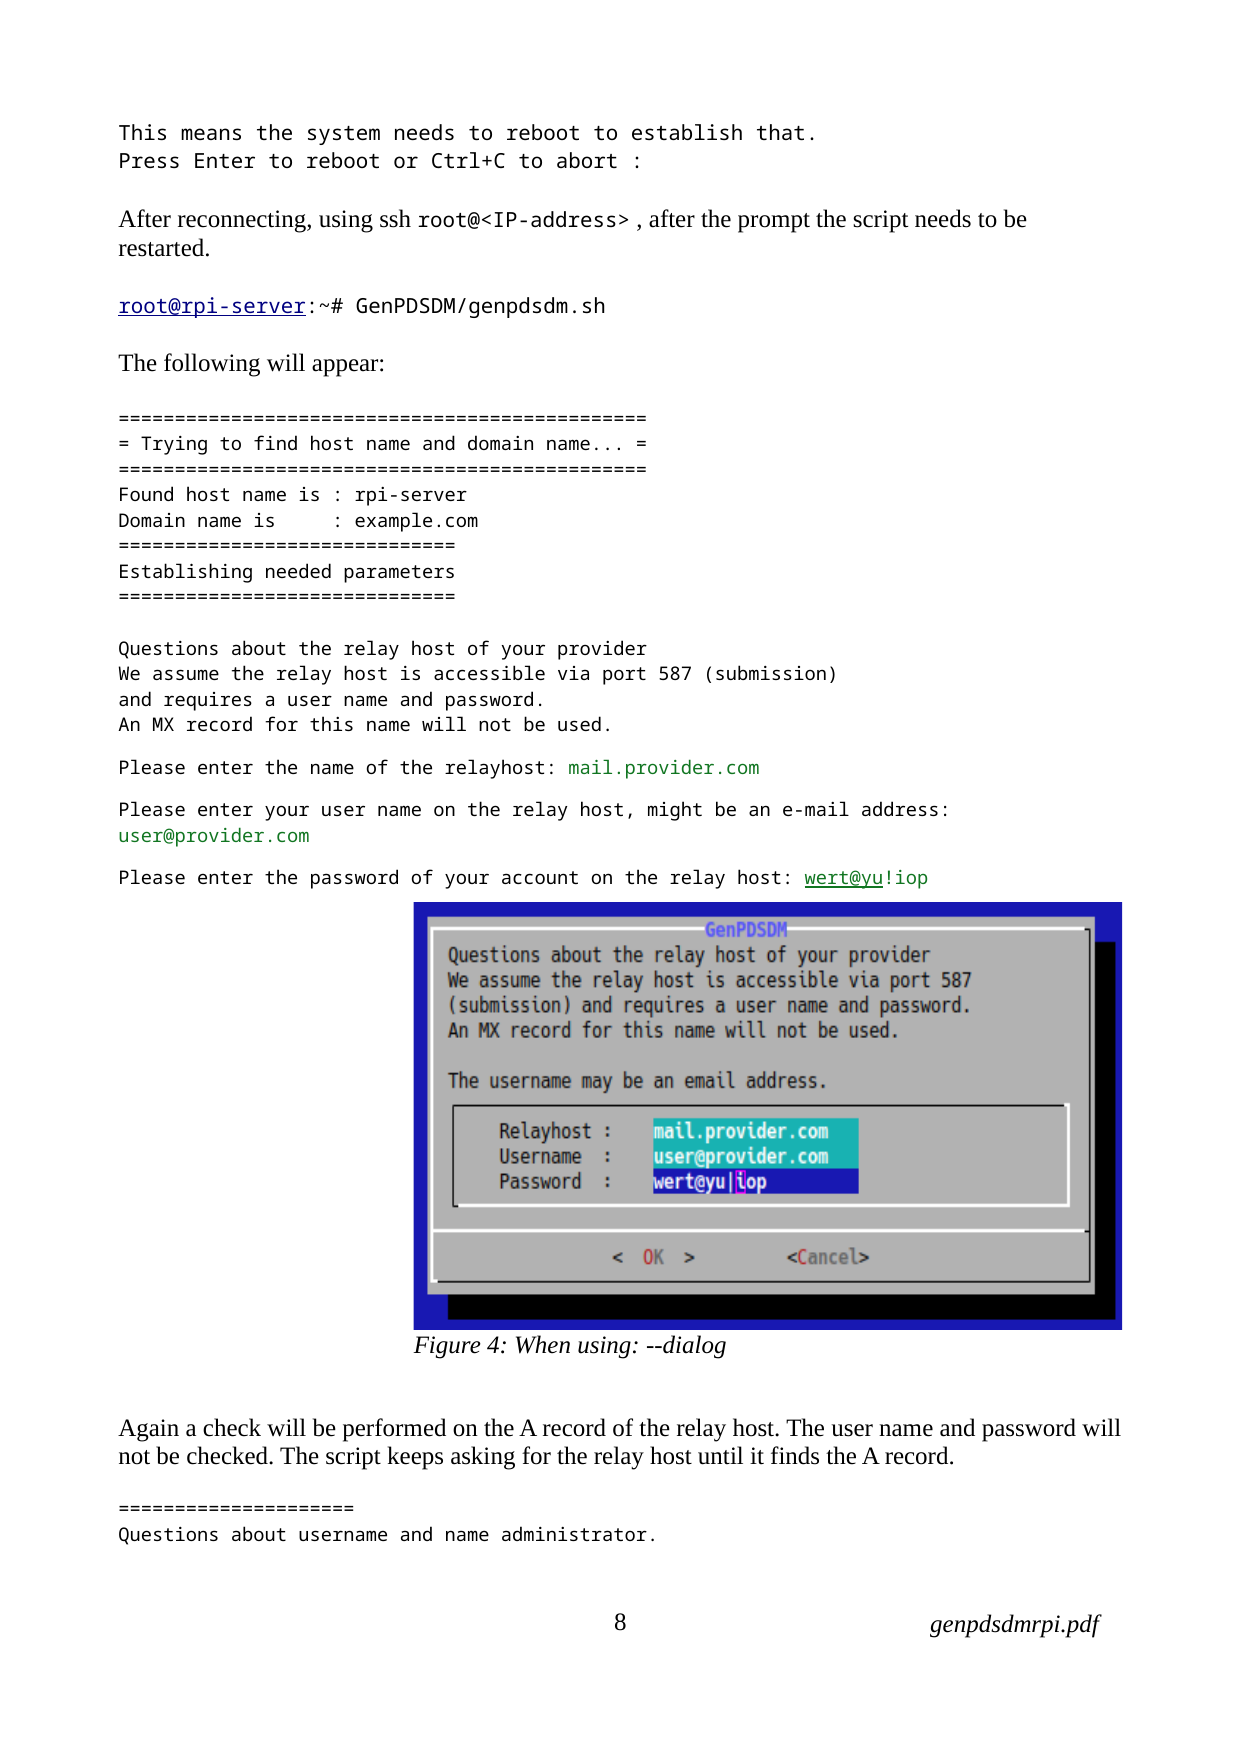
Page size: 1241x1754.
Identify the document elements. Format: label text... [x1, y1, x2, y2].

text Please enter the password of your account on the relay host: wert@yu!iop [118, 865, 1122, 890]
text ===================== [118, 1496, 1122, 1521]
text Press Enter to reboot or Ctrl+C to abort : [118, 147, 1122, 175]
text =============================================== [118, 456, 1122, 482]
text Please enter your user name on the relay host, might be an e-mail address: user@provider.com [118, 797, 1122, 848]
text This means the system needs to reboot to establish that. [118, 118, 1122, 147]
text Establishing needed parameters [118, 558, 1122, 584]
text Domain name is : example.com [118, 507, 1122, 533]
text Again a check will be performed on the A record of the relay host. The user name and password will not be checked. The script keeps asking for the relay host until it finds the A record. [118, 1413, 1122, 1470]
text root@rpi-server:~# GenPDSDM/genpdsdm.sh [118, 291, 1122, 319]
text Figure 4: When using: --dialog [413, 1330, 1122, 1358]
text and requires a user name and password. [118, 686, 1122, 711]
text After reconnecting, using ssh root@<IP-address> , after the prompt the script needs to be restarted. [118, 204, 1122, 262]
text =============================================== [118, 405, 1122, 431]
text An MX record for this name will not be used. [118, 711, 1122, 737]
text Questions about username and name administrator. [118, 1521, 1122, 1547]
text ============================== [118, 584, 1122, 609]
text The following will appear: [118, 348, 1122, 376]
text Found host name is : rpi-server [118, 482, 1122, 507]
text ============================== [118, 533, 1122, 558]
text = Trying to find host name and domain name... = [118, 431, 1122, 456]
picture [413, 902, 1123, 1330]
text We assume the relay host is accessible via port 587 (submission) [118, 660, 1122, 686]
text Questions about the relay host of your provider [118, 635, 1122, 660]
text Please enter the name of the relayhost: mail.provider.com [118, 754, 1122, 779]
